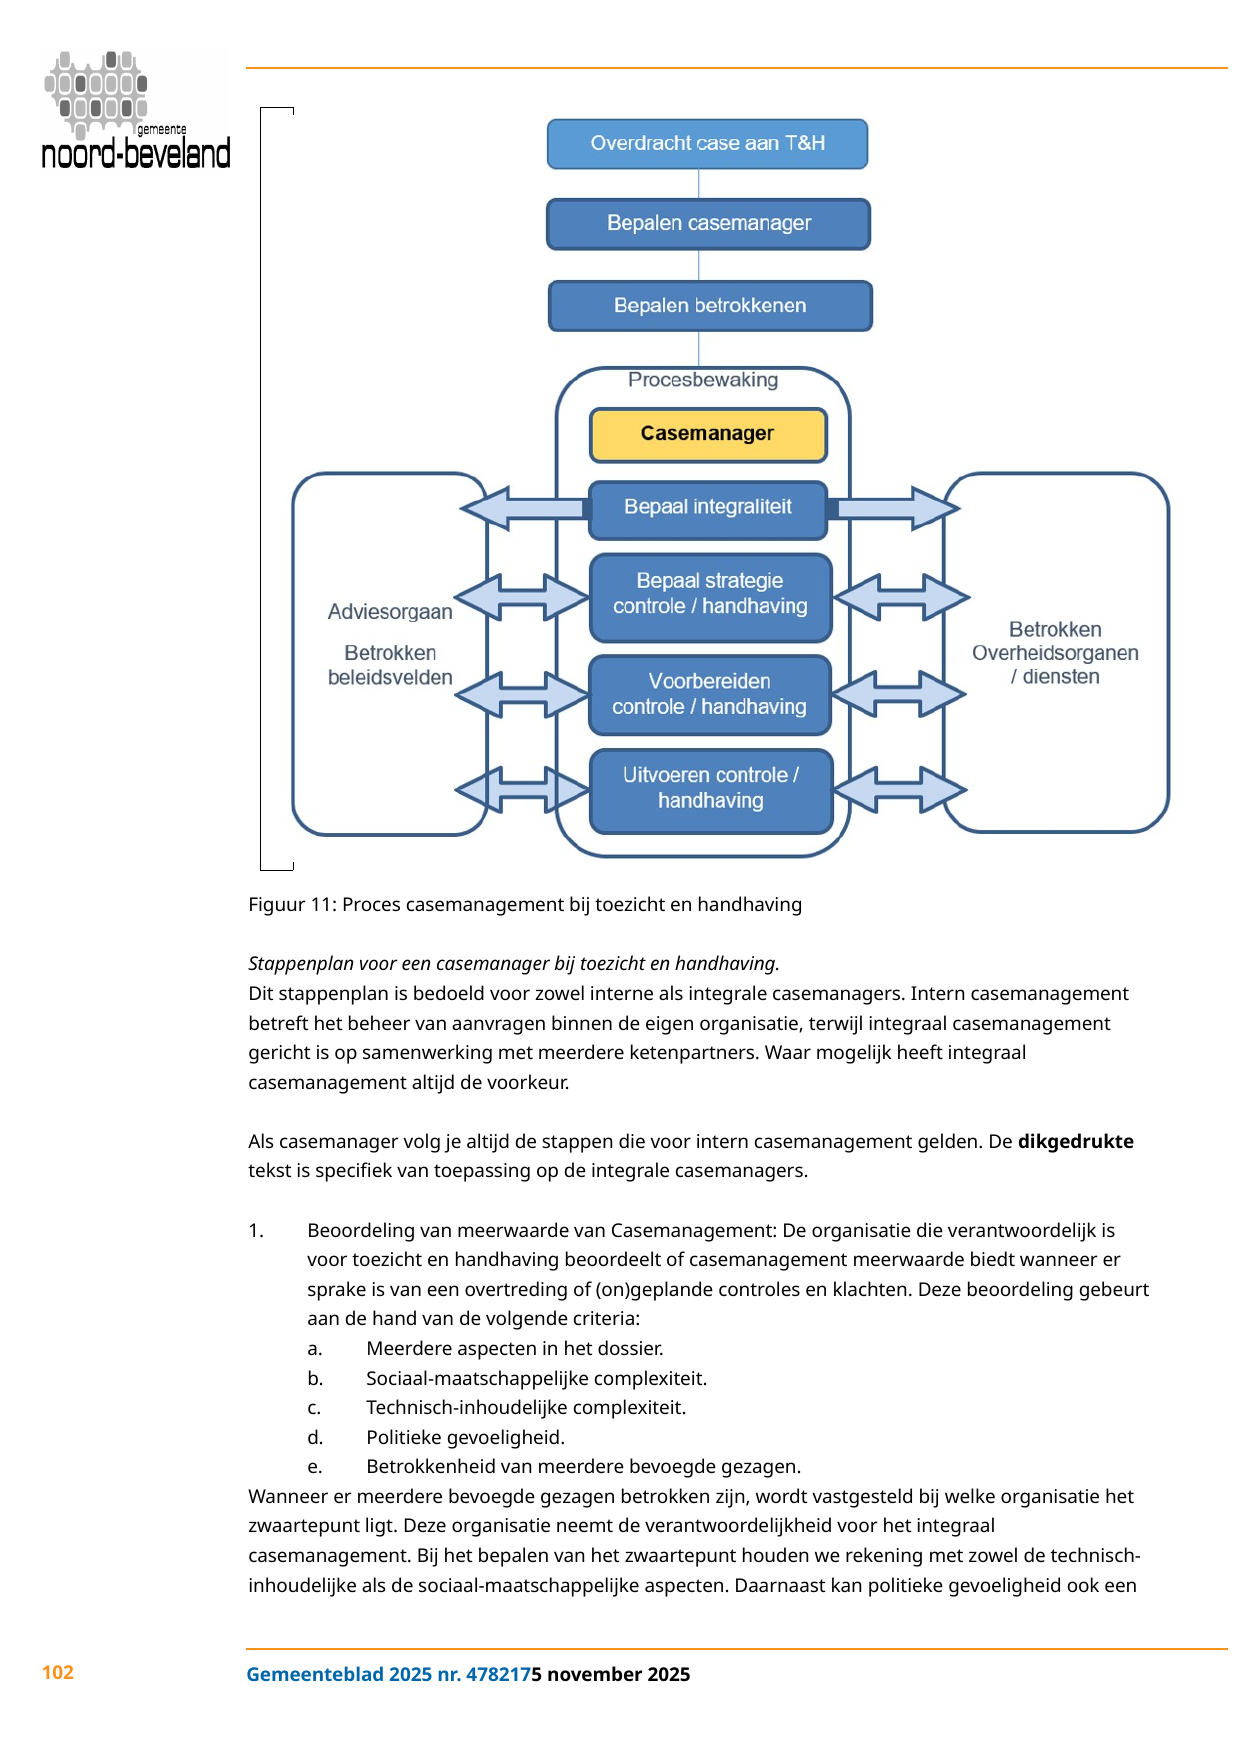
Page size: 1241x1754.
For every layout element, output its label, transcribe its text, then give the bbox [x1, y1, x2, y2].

text Dit stappenplan is bedoeld voor zowel interne als integrale casemanagers. Intern casemanagement betreft het beheer van aanvragen binnen de eigen organisatie, terwijl integraal casemanagement gericht is op samenwerking met meerdere ketenpartners. Waar mogelijk heeft integraal casemanagement altijd de voorkeur. [248, 980, 1152, 1095]
text Stappenplan voor een casemanager bij toezicht en handhaving. [248, 951, 1152, 976]
text Figuur 11: Proces casemanagement bij toezicht en handhaving [248, 891, 1152, 917]
list Sociaal-maatschappelijke complexiteit. [307, 1365, 1152, 1391]
text Wanneer er meerdere bevoegde gezagen betrokken zijn, wordt vastgesteld bij welke organisatie het zwaartepunt ligt. Deze organisatie neemt de verantwoordelijkheid voor het integraal casemanagement. Bij het bepalen van het zwaartepunt houden we rekening met zowel de technisch-inhoudelijke als de sociaal-maatschappelijke aspecten. Daarnaast kan politieke gevoeligheid ook een [248, 1483, 1152, 1598]
list Technisch-inhoudelijke complexiteit. [307, 1394, 1152, 1420]
text Als casemanager volg je altijd de stappen die voor intern casemanagement gelden. De dikgedrukte tekst is specifiek van toepassing op de integrale casemanagers. [248, 1128, 1152, 1183]
list Betrokkenheid van meerdere bevoegde gezagen. [307, 1453, 1152, 1479]
list Politieke gevoeligheid. [307, 1424, 1152, 1450]
picture [268, 115, 1173, 862]
picture [41, 47, 231, 172]
list Meerdere aspecten in het dossier. [307, 1335, 1152, 1361]
list Beoordeling van meerwaarde van Casemanagement: De organisatie die verantwoordelijk is voor toezicht en handhaving beoordeelt of casemanagement meerwaarde biedt wanneer er sprake is van een overtreding of (on)geplande controles en klachten. Deze beoordeling gebeurt aan de hand van de volgende criteria: [248, 1217, 1152, 1331]
